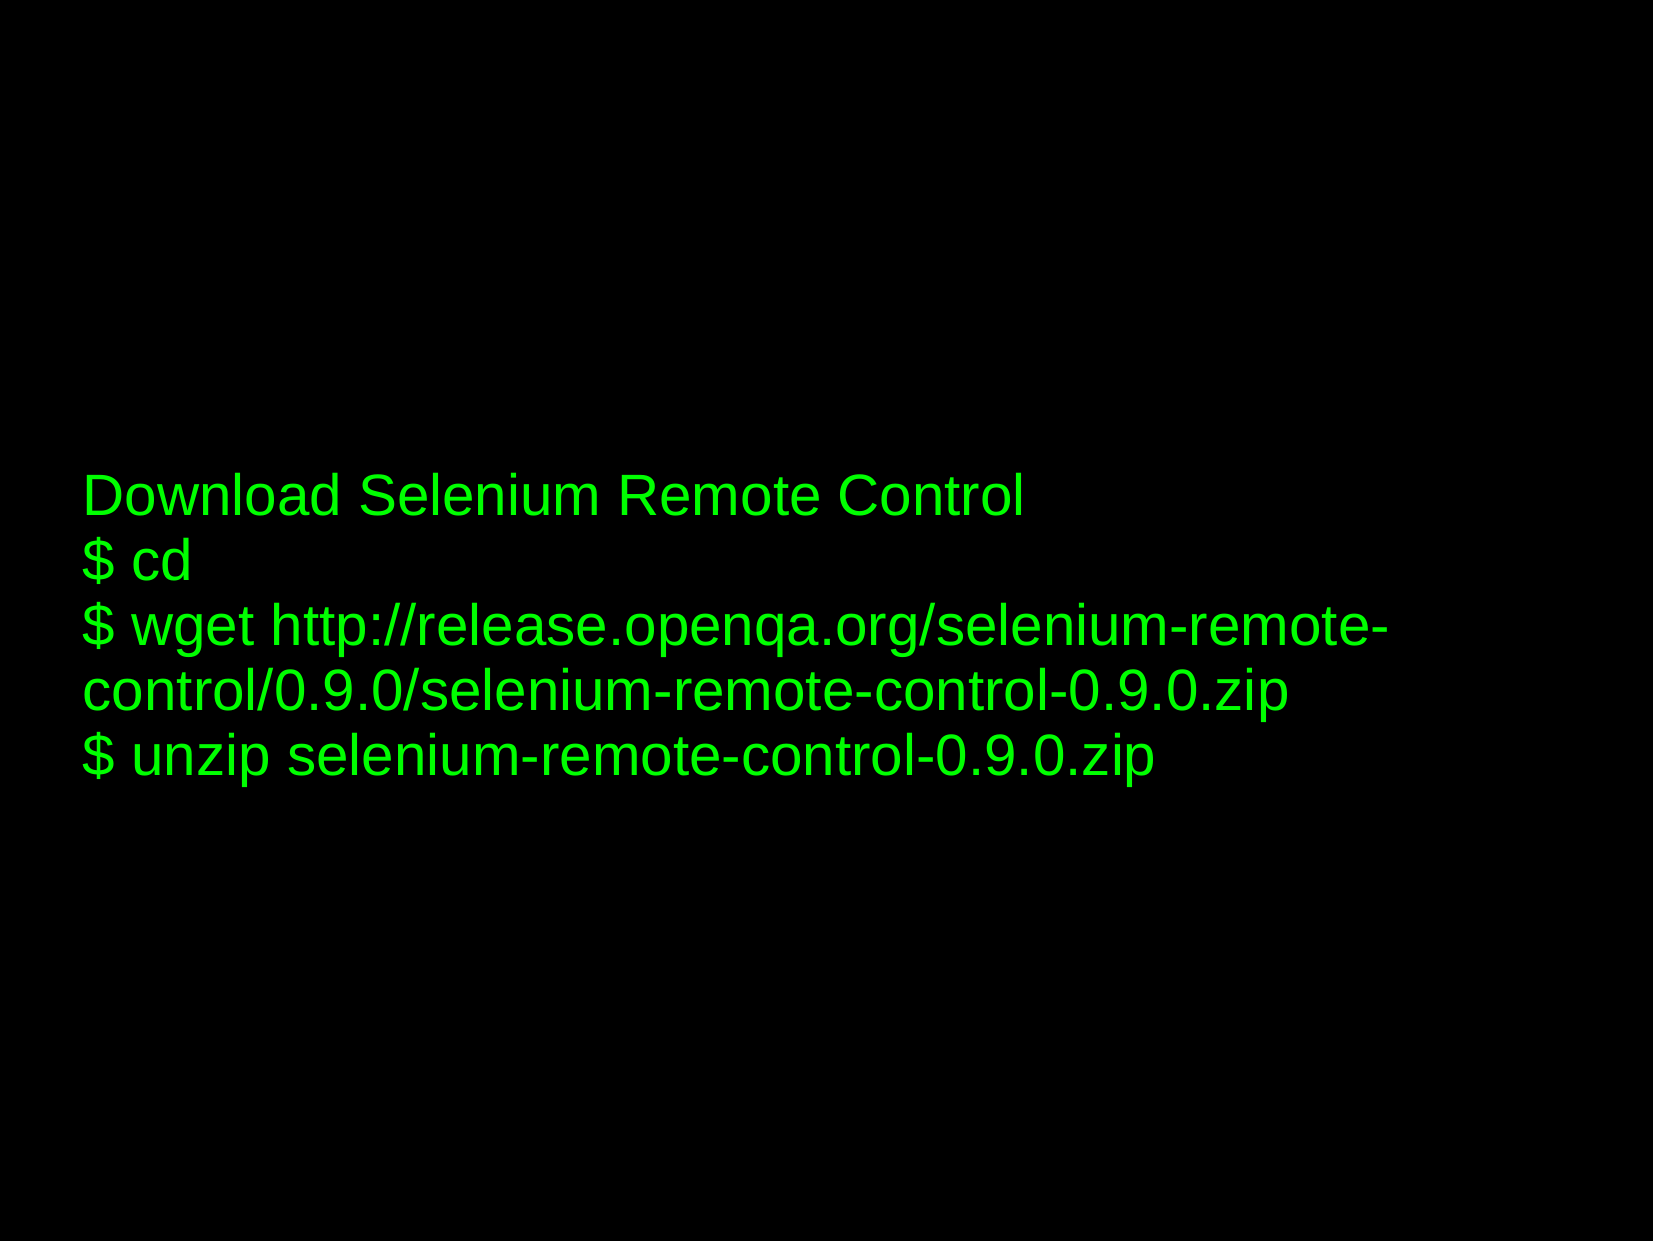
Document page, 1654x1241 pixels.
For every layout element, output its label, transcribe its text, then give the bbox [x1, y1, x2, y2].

title Download Selenium Remote Control $ cd $ wget http://release.openqa.org/selenium-remote-control/0.9.0/selenium-remote-control-0.9.0.zip $ unzip selenium-remote-control-0.9.0.zip [82, 49, 1571, 1201]
